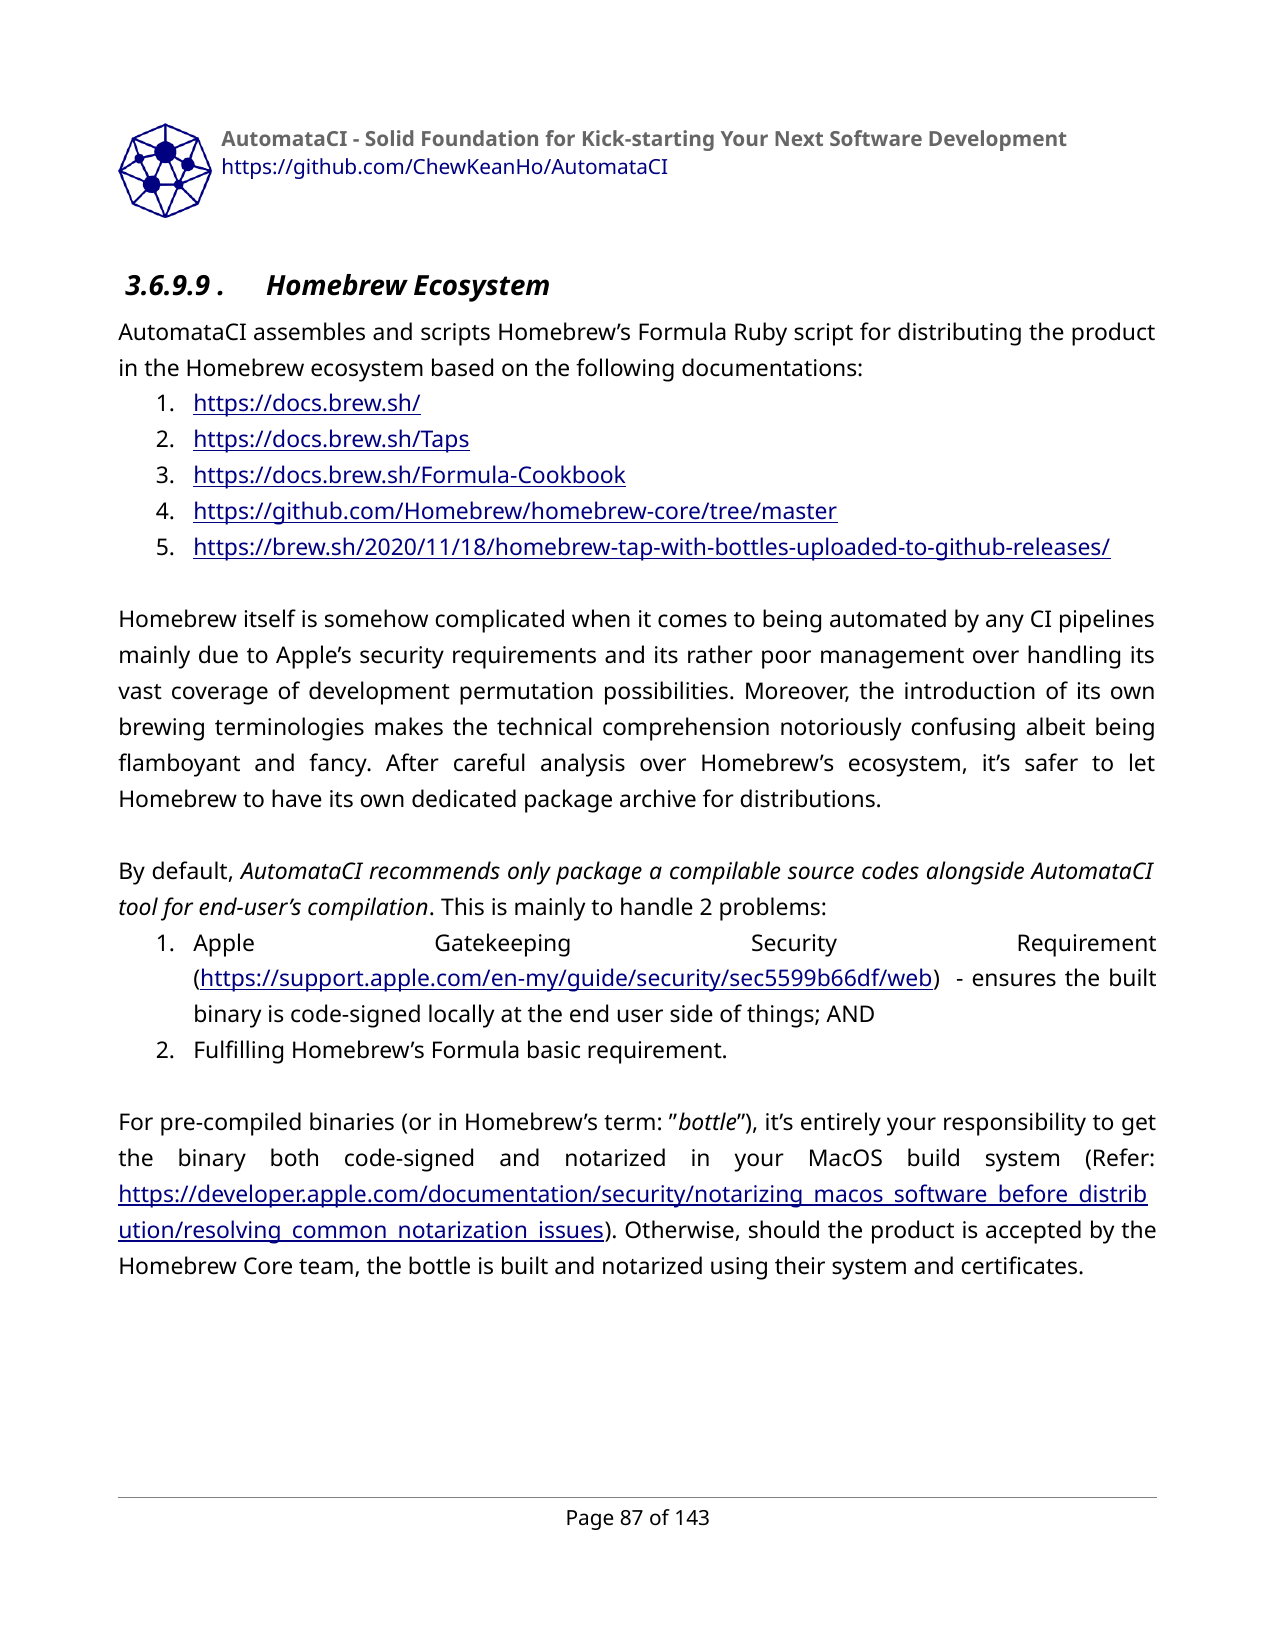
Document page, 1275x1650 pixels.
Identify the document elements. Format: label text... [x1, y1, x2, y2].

picture [118, 123, 212, 218]
list https://brew.sh/2020/11/18/homebrew-tap-with-bottles-uploaded-to-github-releases/ [156, 531, 1157, 562]
text AutomataCI assembles and scripts Homebrew’s Formula Ruby script for distributing the product in the Homebrew ecosystem based on the following documentations: [118, 316, 1157, 383]
text Homebrew itself is somehow complicated when it comes to being automated by any CI pipelines mainly due to Apple’s security requirements and its rather poor management over handling its vast coverage of development permutation possibilities. Moreover, the introduction of its own brewing terminologies makes the technical comprehension notoriously confusing albeit being flamboyant and fancy. After careful analysis over Homebrew’s ecosystem, it’s safer to let Homebrew to have its own dedicated package archive for distributions. [118, 603, 1157, 814]
list https://docs.brew.sh/Taps [156, 423, 1157, 454]
text By default, AutomataCI recommends only package a compilable source codes alongside AutomataCI tool for end-user’s compilation. This is mainly to handle 2 problems: [118, 854, 1157, 922]
list https://docs.brew.sh/ [156, 387, 1157, 419]
list Fulfilling Homebrew’s Formula basic requirement. [156, 1034, 1157, 1066]
list https://docs.brew.sh/Formula-Cookbook [156, 459, 1157, 491]
list Apple Gatekeeping Security Requirement (https://support.apple.com/en-my/guide/security/sec5599b66df/web) - ensures the built binary is code-signed locally at the end user side of things; AND [156, 926, 1157, 1029]
text For pre-compiled binaries (or in Homebrew’s term: ”bottle”), it’s entirely your responsibility to get the binary both code-signed and notarized in your MacOS build system (Refer: https://developer.apple.com/documentation/security/notarizing_macos_software_before_distribution/resolving_common_notarization_issues). Otherwise, should the product is accepted by the Homebrew Core team, the bottle is built and notarized using their system and certificates. [118, 1106, 1157, 1281]
list https://github.com/Homebrew/homebrew-core/tree/master [156, 495, 1157, 526]
subtitle Homebrew Ecosystem [118, 265, 1157, 303]
